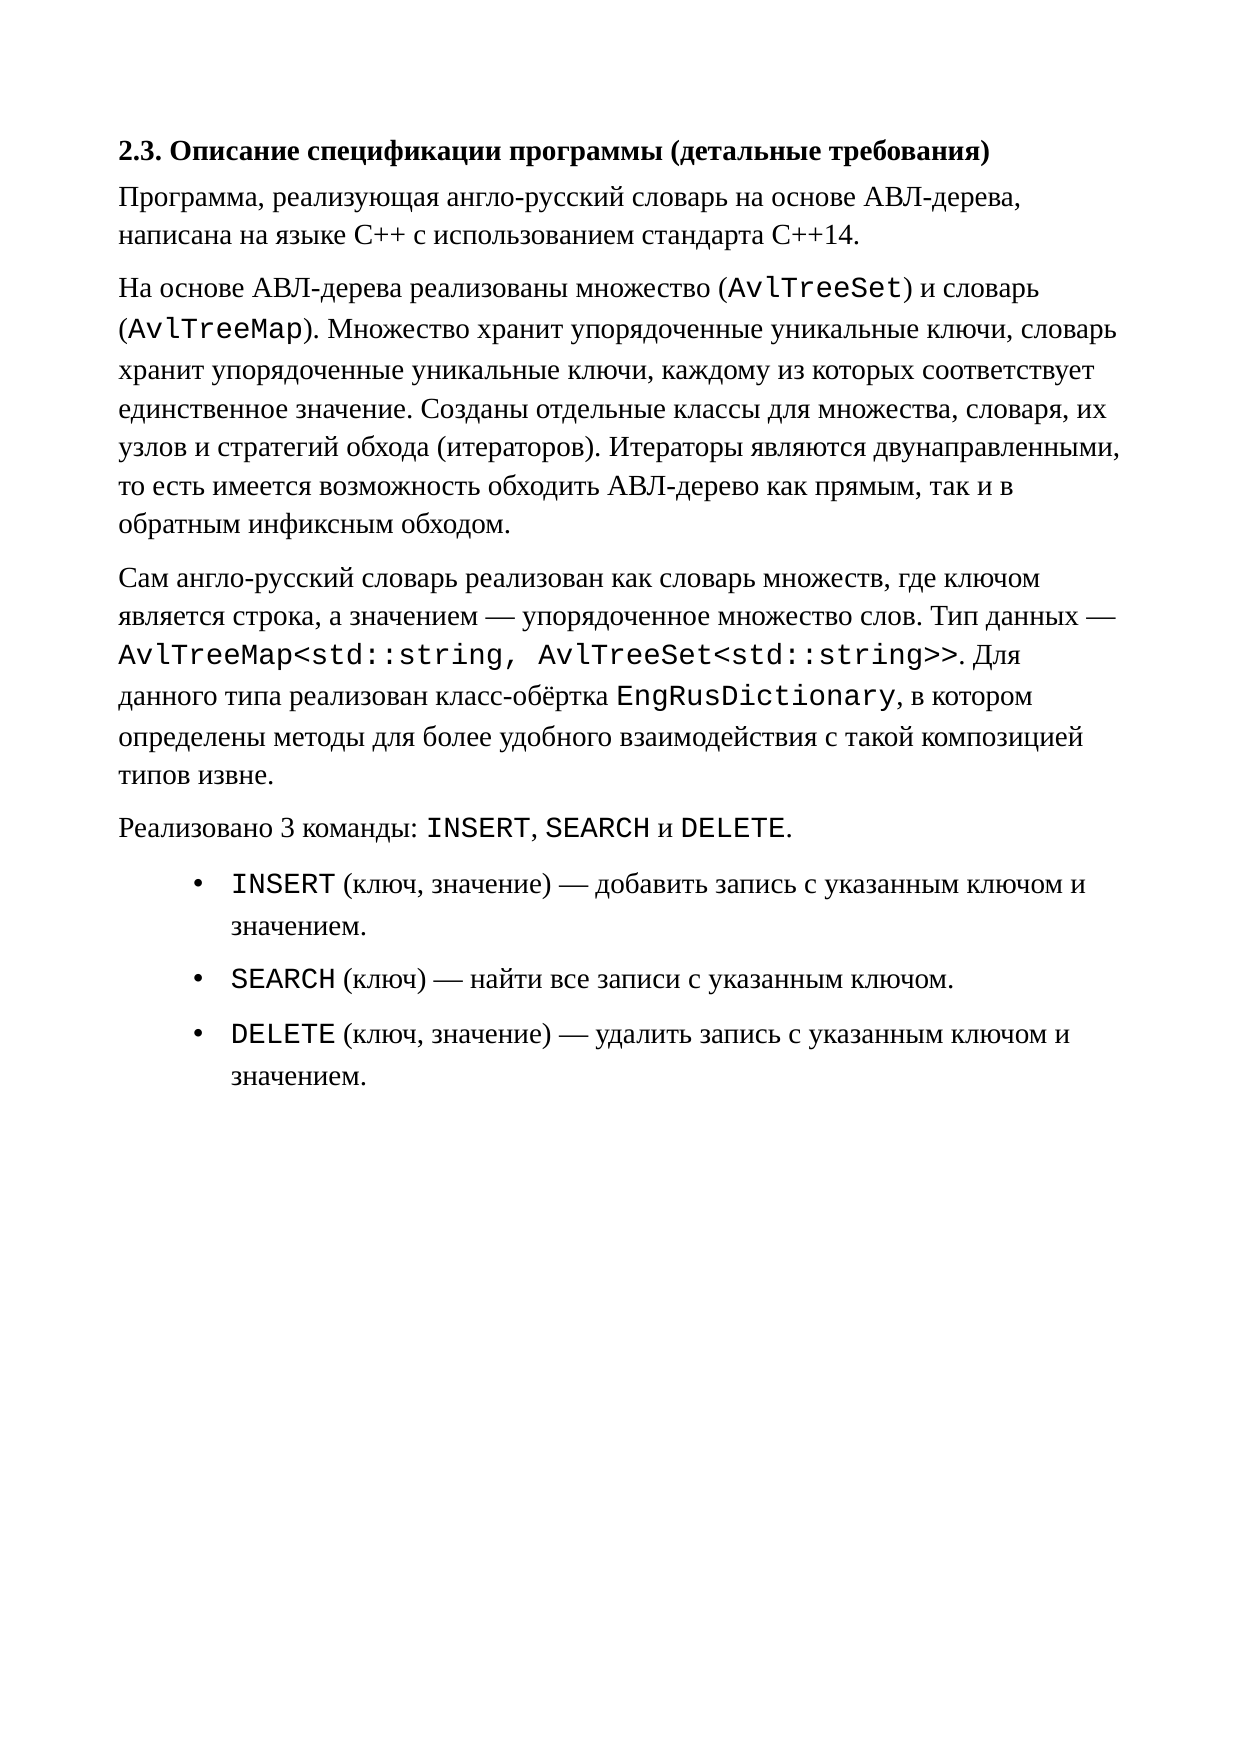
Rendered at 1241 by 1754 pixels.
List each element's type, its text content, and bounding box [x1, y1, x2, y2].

text На основе АВЛ-дерева реализованы множество (AvlTreeSet) и словарь (AvlTreeMap). Множество хранит упорядоченные уникальные ключи, словарь хранит упорядоченные уникальные ключи, каждому из которых соответствует единственное значение. Созданы отдельные классы для множества, словаря, их узлов и стратегий обхода (итераторов). Итераторы являются двунаправленными, то есть имеется возможность обходить АВЛ-дерево как прямым, так и в обратным инфиксным обходом. [118, 270, 1122, 540]
list SEARCH (ключ) — найти все записи с указанным ключом. [193, 961, 1122, 997]
text Программа, реализующая англо-русский словарь на основе АВЛ-дерева, написана на языке C++ с использованием стандарта C++14. [118, 179, 1122, 251]
list INSERT (ключ, значение) — добавить запись с указанным ключом и значением. [193, 867, 1122, 941]
text Реализовано 3 команды: INSERT, SEARCH и DELETE. [118, 811, 1122, 847]
list DELETE (ключ, значение) — удалить запись с указанным ключом и значением. [193, 1017, 1122, 1091]
subtitle 2.3. Описание спецификации программы (детальные требования) [118, 133, 1122, 166]
text Сам англо-русский словарь реализован как словарь множеств, где ключом является строка, а значением — упорядоченное множество слов. Тип данных — AvlTreeMap<std::string, AvlTreeSet<std::string>>. Для данного типа реализован класс-обёртка EngRusDictionary, в котором определены методы для более удобного взаимодействия с такой композицией типов извне. [118, 560, 1122, 791]
